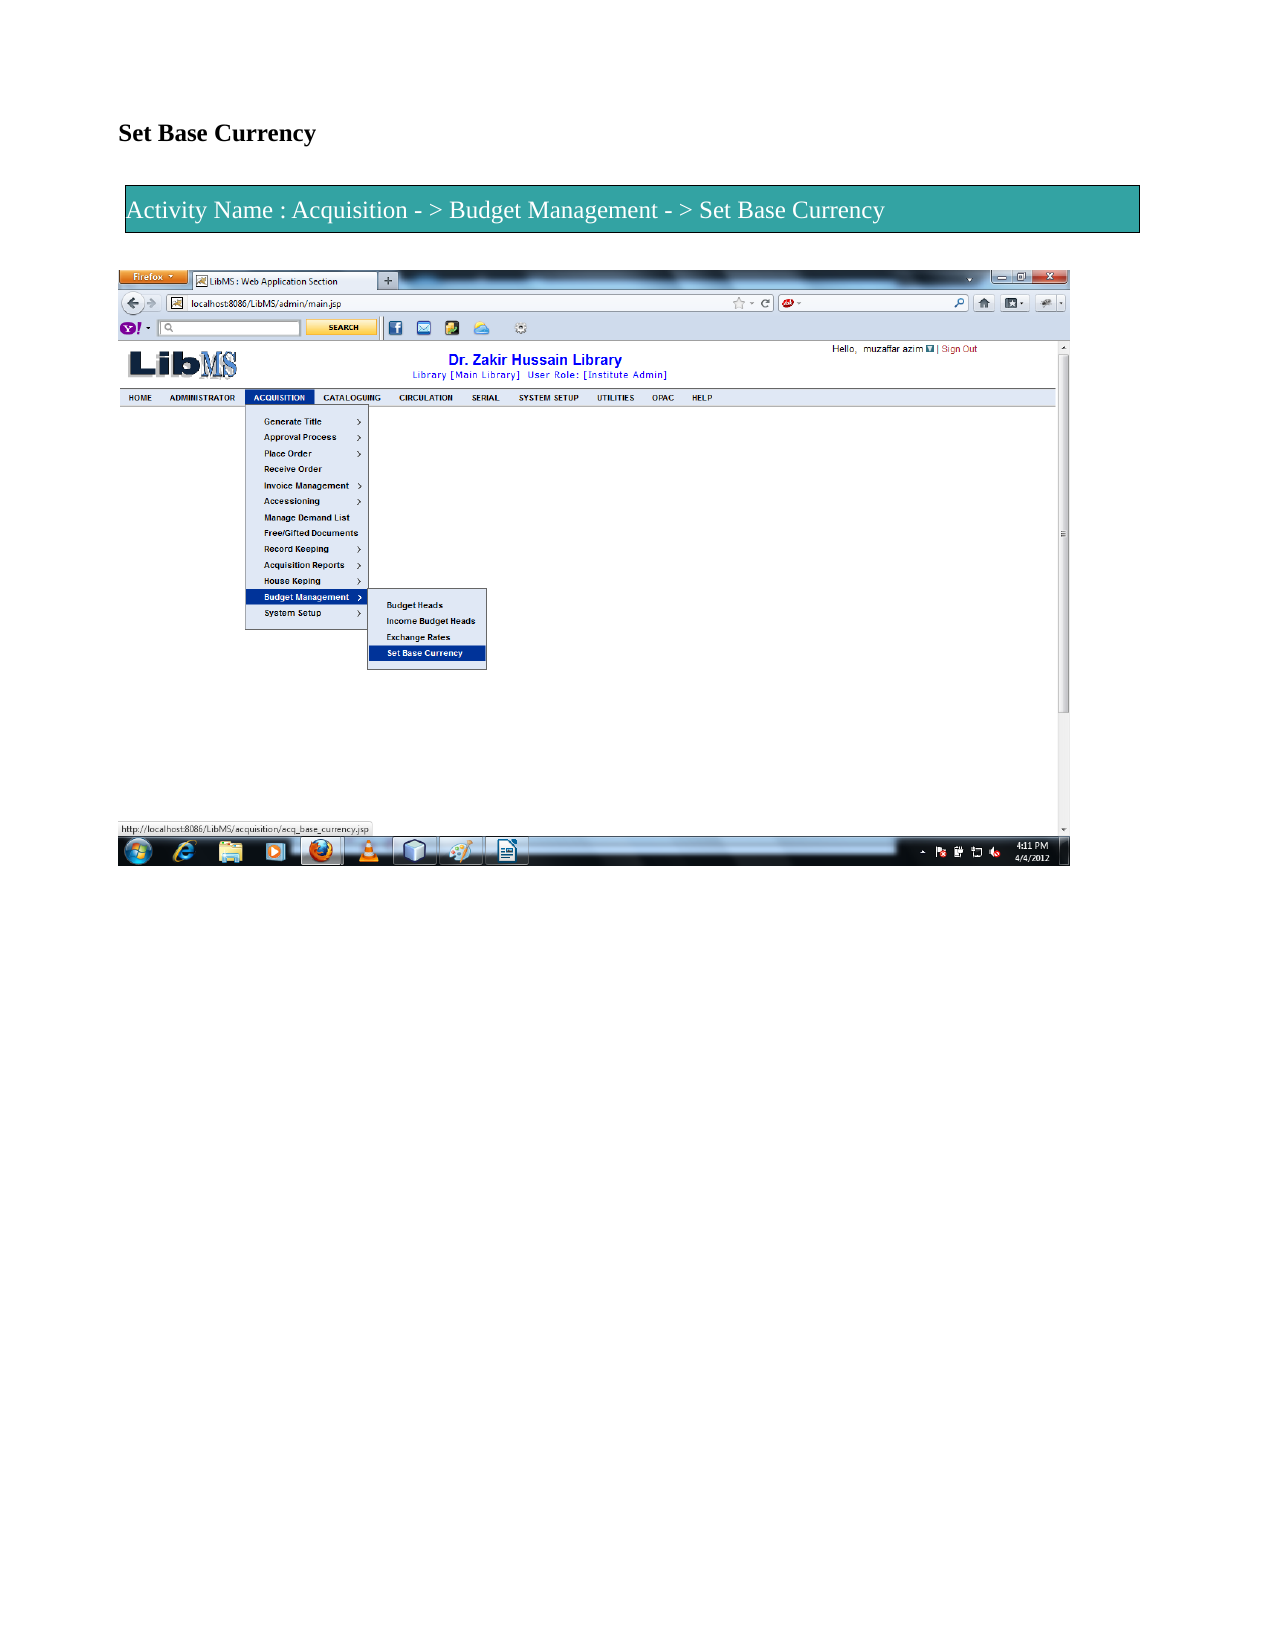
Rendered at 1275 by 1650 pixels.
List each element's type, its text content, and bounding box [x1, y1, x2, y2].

picture [118, 270, 1157, 922]
text Set Base Currency [118, 118, 1157, 147]
